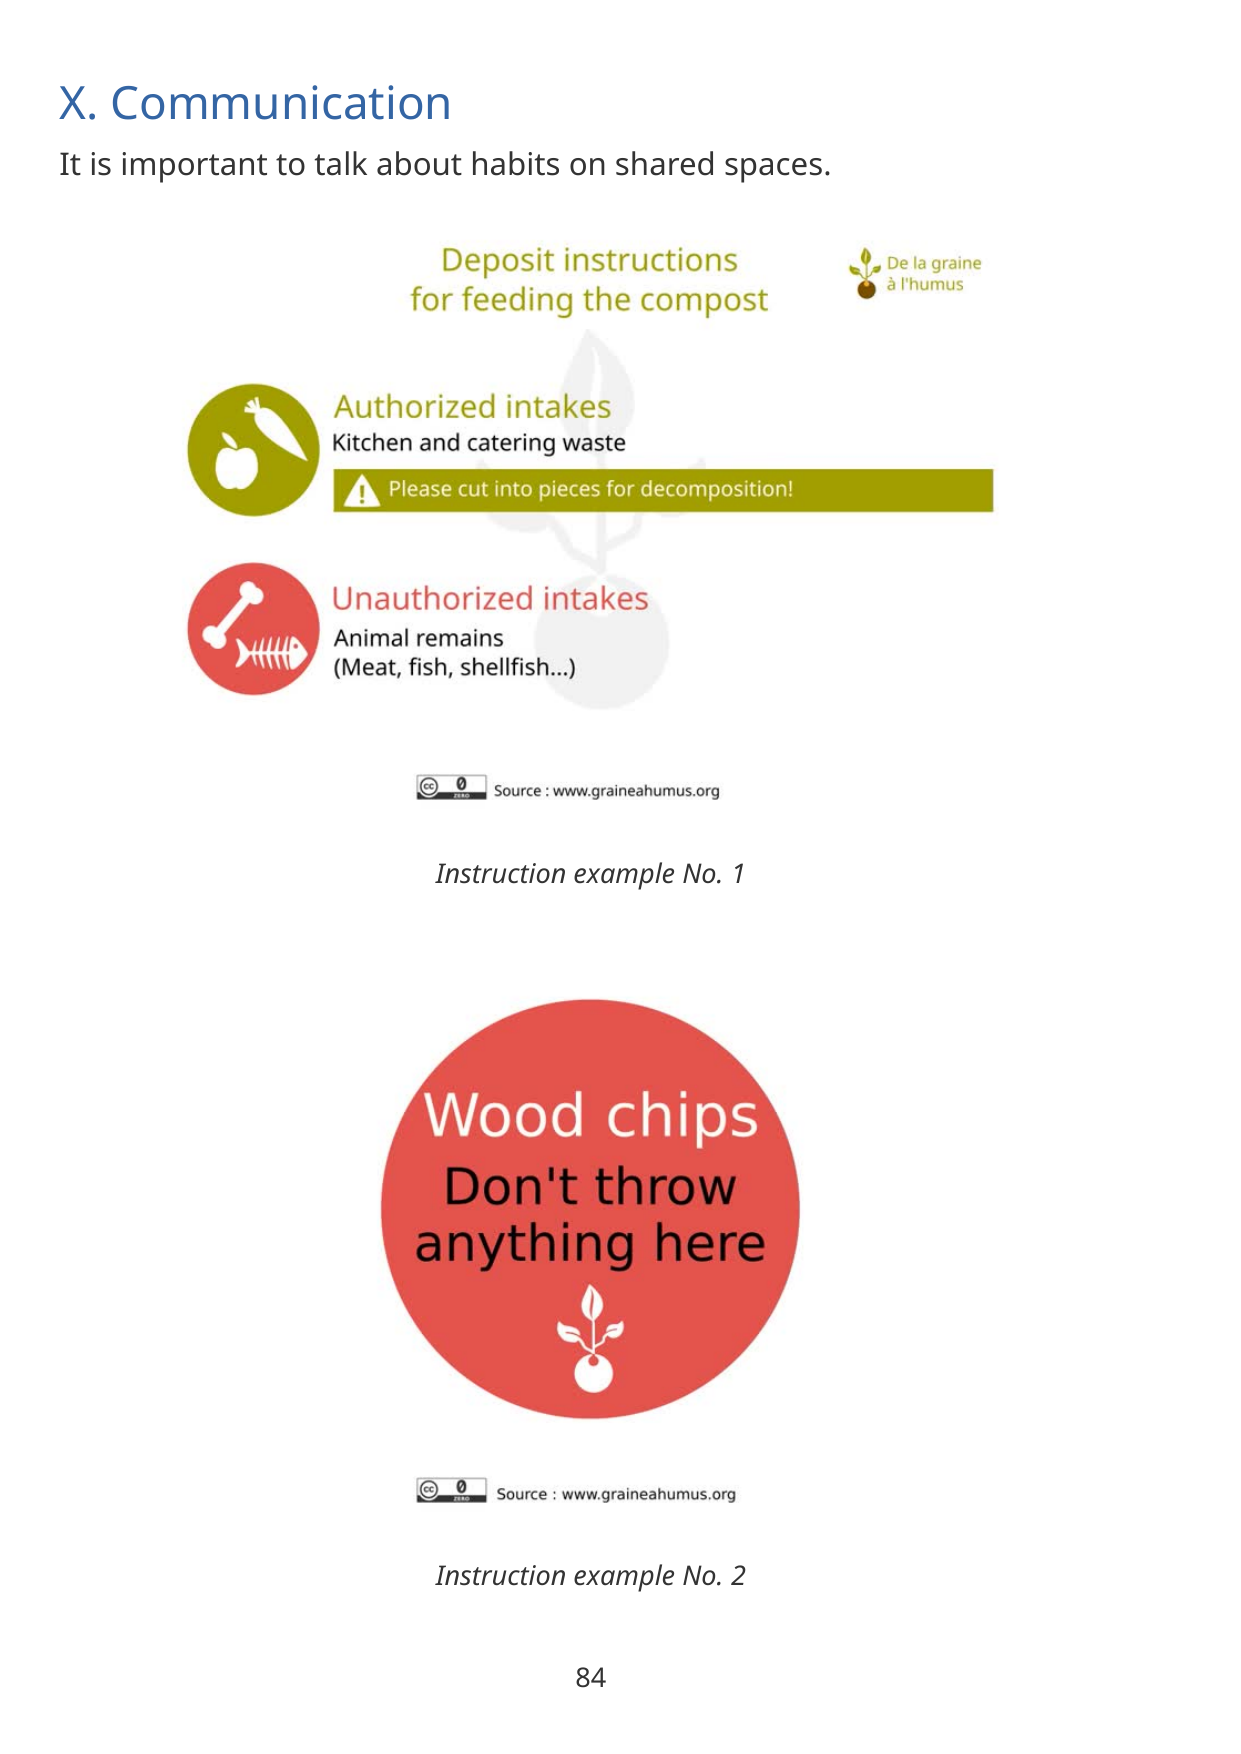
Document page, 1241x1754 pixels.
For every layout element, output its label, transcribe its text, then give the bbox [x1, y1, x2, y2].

picture [147, 908, 1034, 1536]
picture [147, 205, 1034, 833]
text Instruction example No. 2 [59, 1557, 1122, 1593]
text It is important to talk about habits on shared spaces. [59, 142, 1122, 185]
text Instruction example No. 1 [59, 854, 1122, 891]
subtitle Communication [59, 71, 1122, 133]
